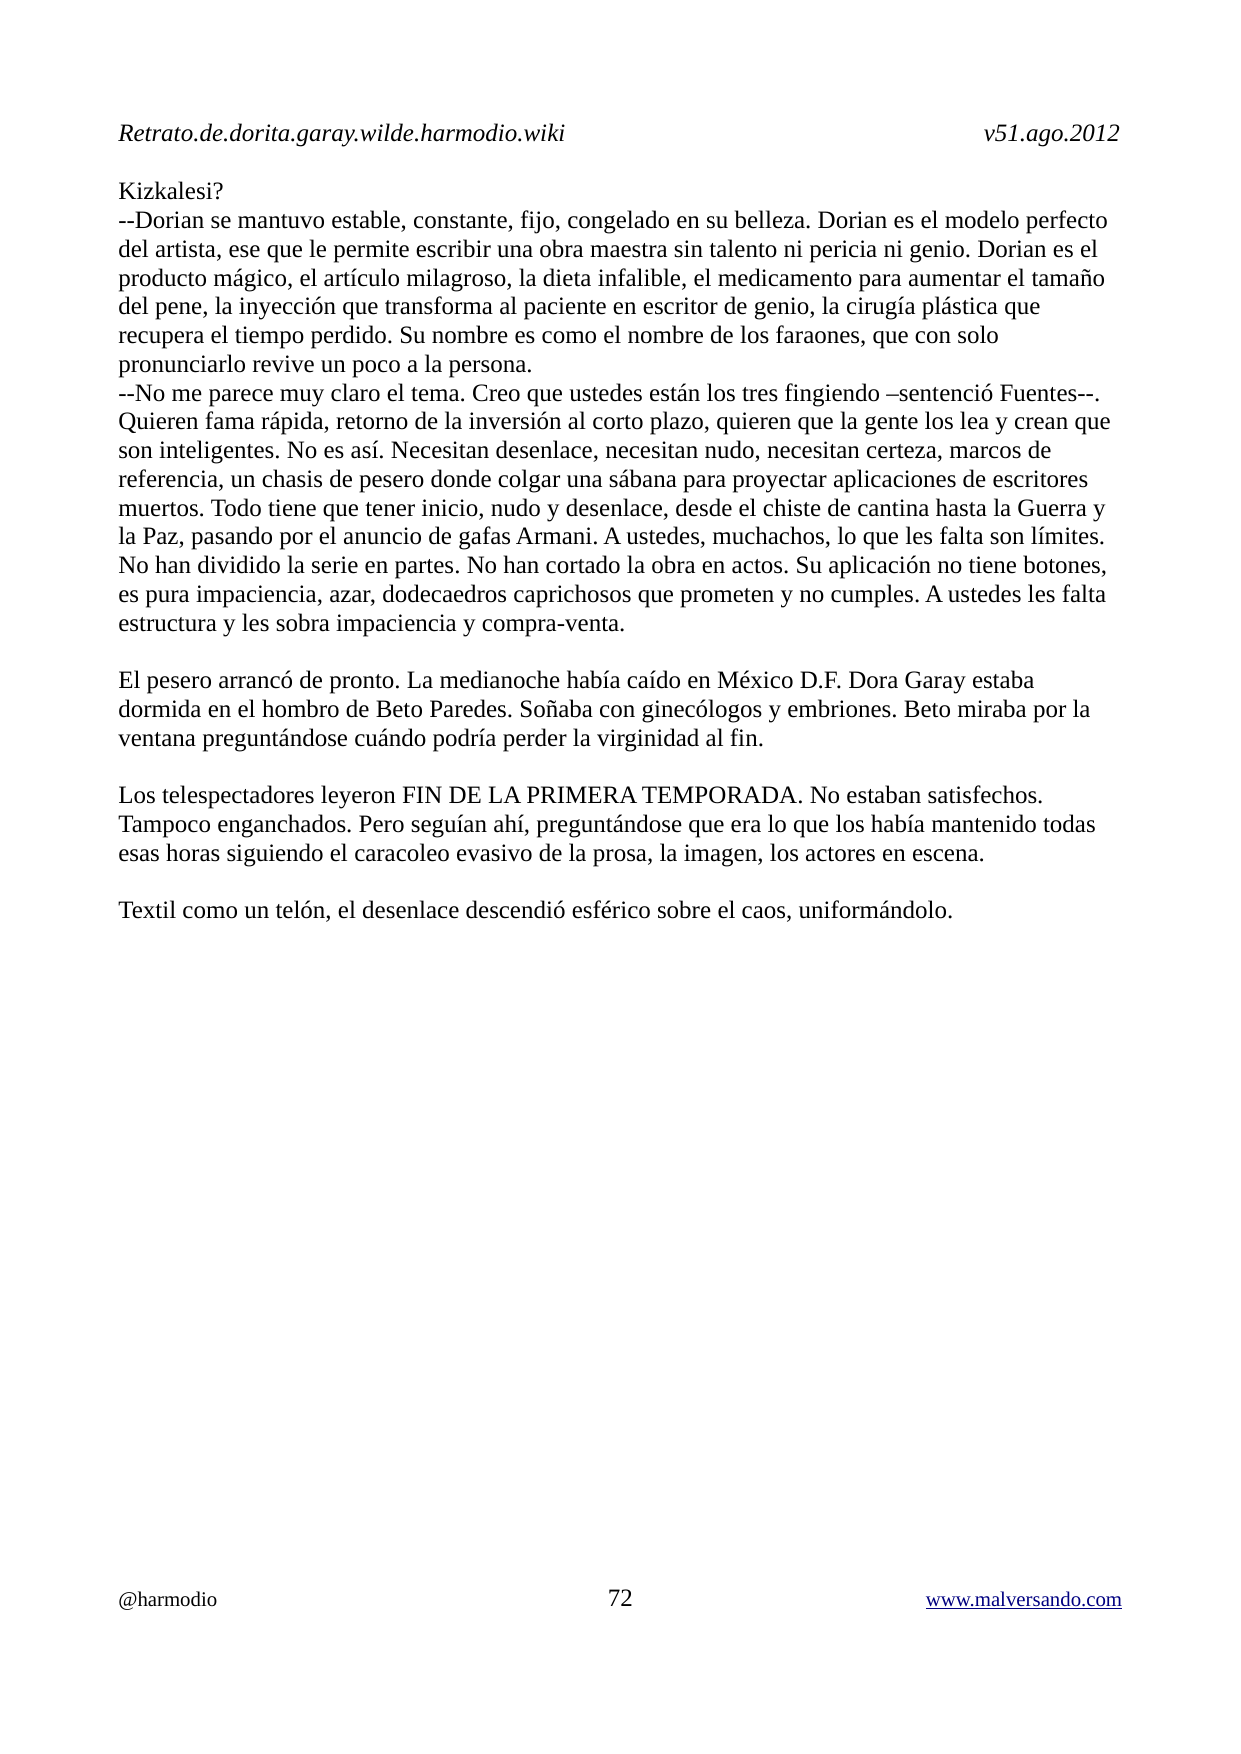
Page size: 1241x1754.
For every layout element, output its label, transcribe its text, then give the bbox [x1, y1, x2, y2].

text Los telespectadores leyeron FIN DE LA PRIMERA TEMPORADA. No estaban satisfechos. Tampoco enganchados. Pero seguían ahí, preguntándose que era lo que los había mantenido todas esas horas siguiendo el caracoleo evasivo de la prosa, la imagen, los actores en escena. [118, 780, 1122, 866]
text --No me parece muy claro el tema. Creo que ustedes están los tres fingiendo –sentenció Fuentes--. Quieren fama rápida, retorno de la inversión al corto plazo, quieren que la gente los lea y crean que son inteligentes. No es así. Necesitan desenlace, necesitan nudo, necesitan certeza, marcos de referencia, un chasis de pesero donde colgar una sábana para proyectar aplicaciones de escritores muertos. Todo tiene que tener inicio, nudo y desenlace, desde el chiste de cantina hasta la Guerra y la Paz, pasando por el anuncio de gafas Armani. A ustedes, muchachos, lo que les falta son límites. No han dividido la serie en partes. No han cortado la obra en actos. Su aplicación no tiene botones, es pura impaciencia, azar, dodecaedros caprichosos que prometen y no cumples. A ustedes les falta estructura y les sobra impaciencia y compra-venta. [118, 378, 1122, 636]
text Textil como un telón, el desenlace descendió esférico sobre el caos, uniformándolo. [118, 895, 1122, 924]
text --Dorian se mantuvo estable, constante, fijo, congelado en su belleza. Dorian es el modelo perfecto del artista, ese que le permite escribir una obra maestra sin talento ni pericia ni genio. Dorian es el producto mágico, el artículo milagroso, la dieta infalible, el medicamento para aumentar el tamaño del pene, la inyección que transforma al paciente en escritor de genio, la cirugía plástica que recupera el tiempo perdido. Su nombre es como el nombre de los faraones, que con solo pronunciarlo revive un poco a la persona. [118, 205, 1122, 378]
text Kizkalesi? [118, 176, 1122, 205]
text El pesero arrancó de pronto. La medianoche había caído en México D.F. Dora Garay estaba dormida en el hombro de Beto Paredes. Soñaba con ginecólogos y embriones. Beto miraba por la ventana preguntándose cuándo podría perder la virginidad al fin. [118, 665, 1122, 751]
